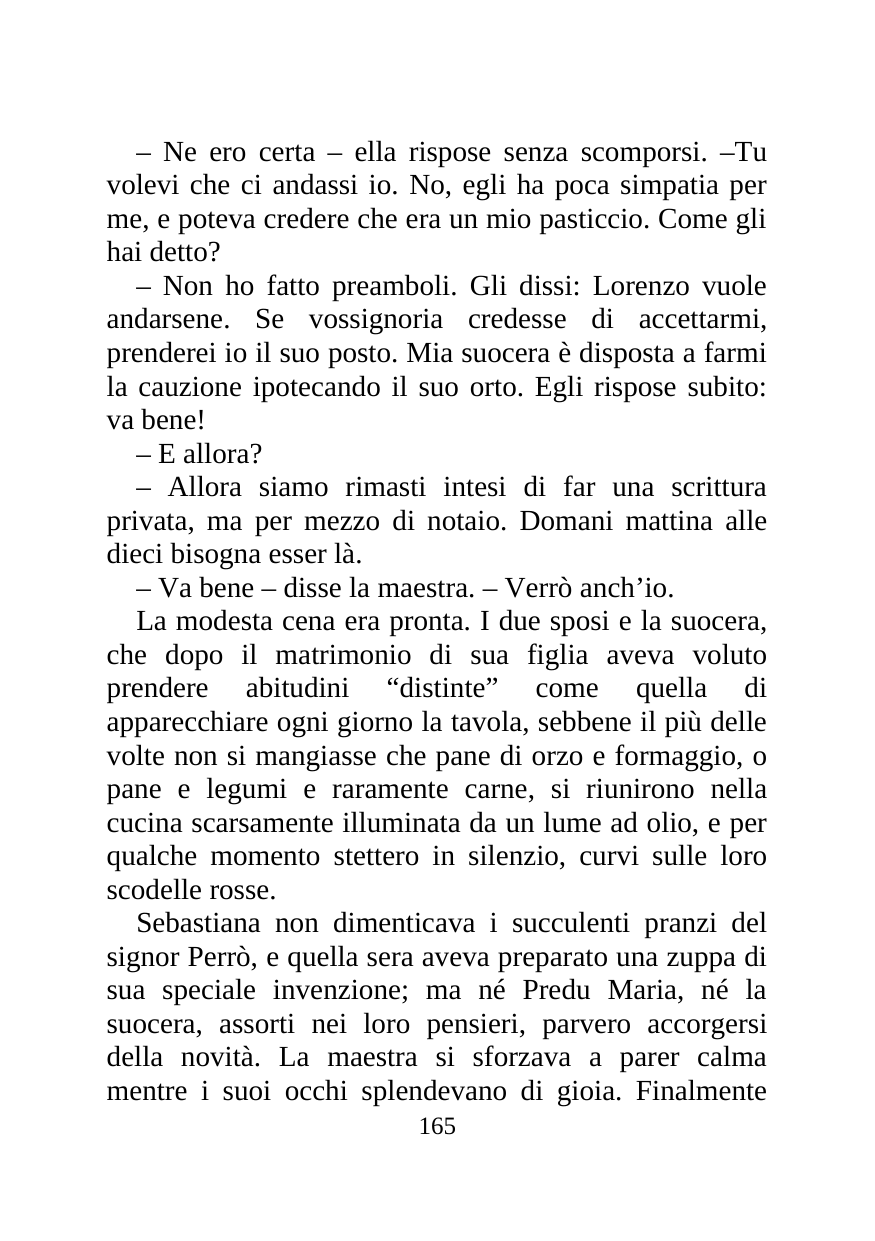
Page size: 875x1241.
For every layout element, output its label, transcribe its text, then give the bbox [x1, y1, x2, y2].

text – E allora? [106, 436, 768, 469]
text – Allora siamo rimasti intesi di far una scrittura privata, ma per mezzo di notaio. Domani mattina alle dieci bisogna esser là. [106, 469, 768, 570]
text Sebastiana non dimenticava i succulenti pranzi del signor Perrò, e quella sera aveva preparato una zuppa di sua speciale invenzione; ma né Predu Maria, né la suocera, assorti nei loro pensieri, parvero accorgersi della novità. La maestra si sforzava a parer calma mentre i suoi occhi splendevano di gioia. Finalmente [106, 905, 768, 1107]
text La modesta cena era pronta. I due sposi e la suocera, che dopo il matrimonio di sua figlia aveva voluto prendere abitudini “distinte” come quella di apparecchiare ogni giorno la tavola, sebbene il più delle volte non si mangiasse che pane di orzo e formaggio, o pane e legumi e raramente carne, si riunirono nella cucina scarsamente illuminata da un lume ad olio, e per qualche momento stettero in silenzio, curvi sulle loro scodelle rosse. [106, 603, 768, 905]
text – Ne ero certa – ella rispose senza scomporsi. –Tu volevi che ci andassi io. No, egli ha poca simpatia per me, e poteva credere che era un mio pasticcio. Come gli hai detto? [106, 134, 768, 268]
text – Va bene – disse la maestra. – Verrò anch’io. [106, 570, 768, 603]
text – Non ho fatto preamboli. Gli dissi: Lorenzo vuole andarsene. Se vossignoria credesse di accettarmi, prenderei io il suo posto. Mia suocera è disposta a farmi la cauzione ipotecando il suo orto. Egli rispose subito: va bene! [106, 268, 768, 436]
